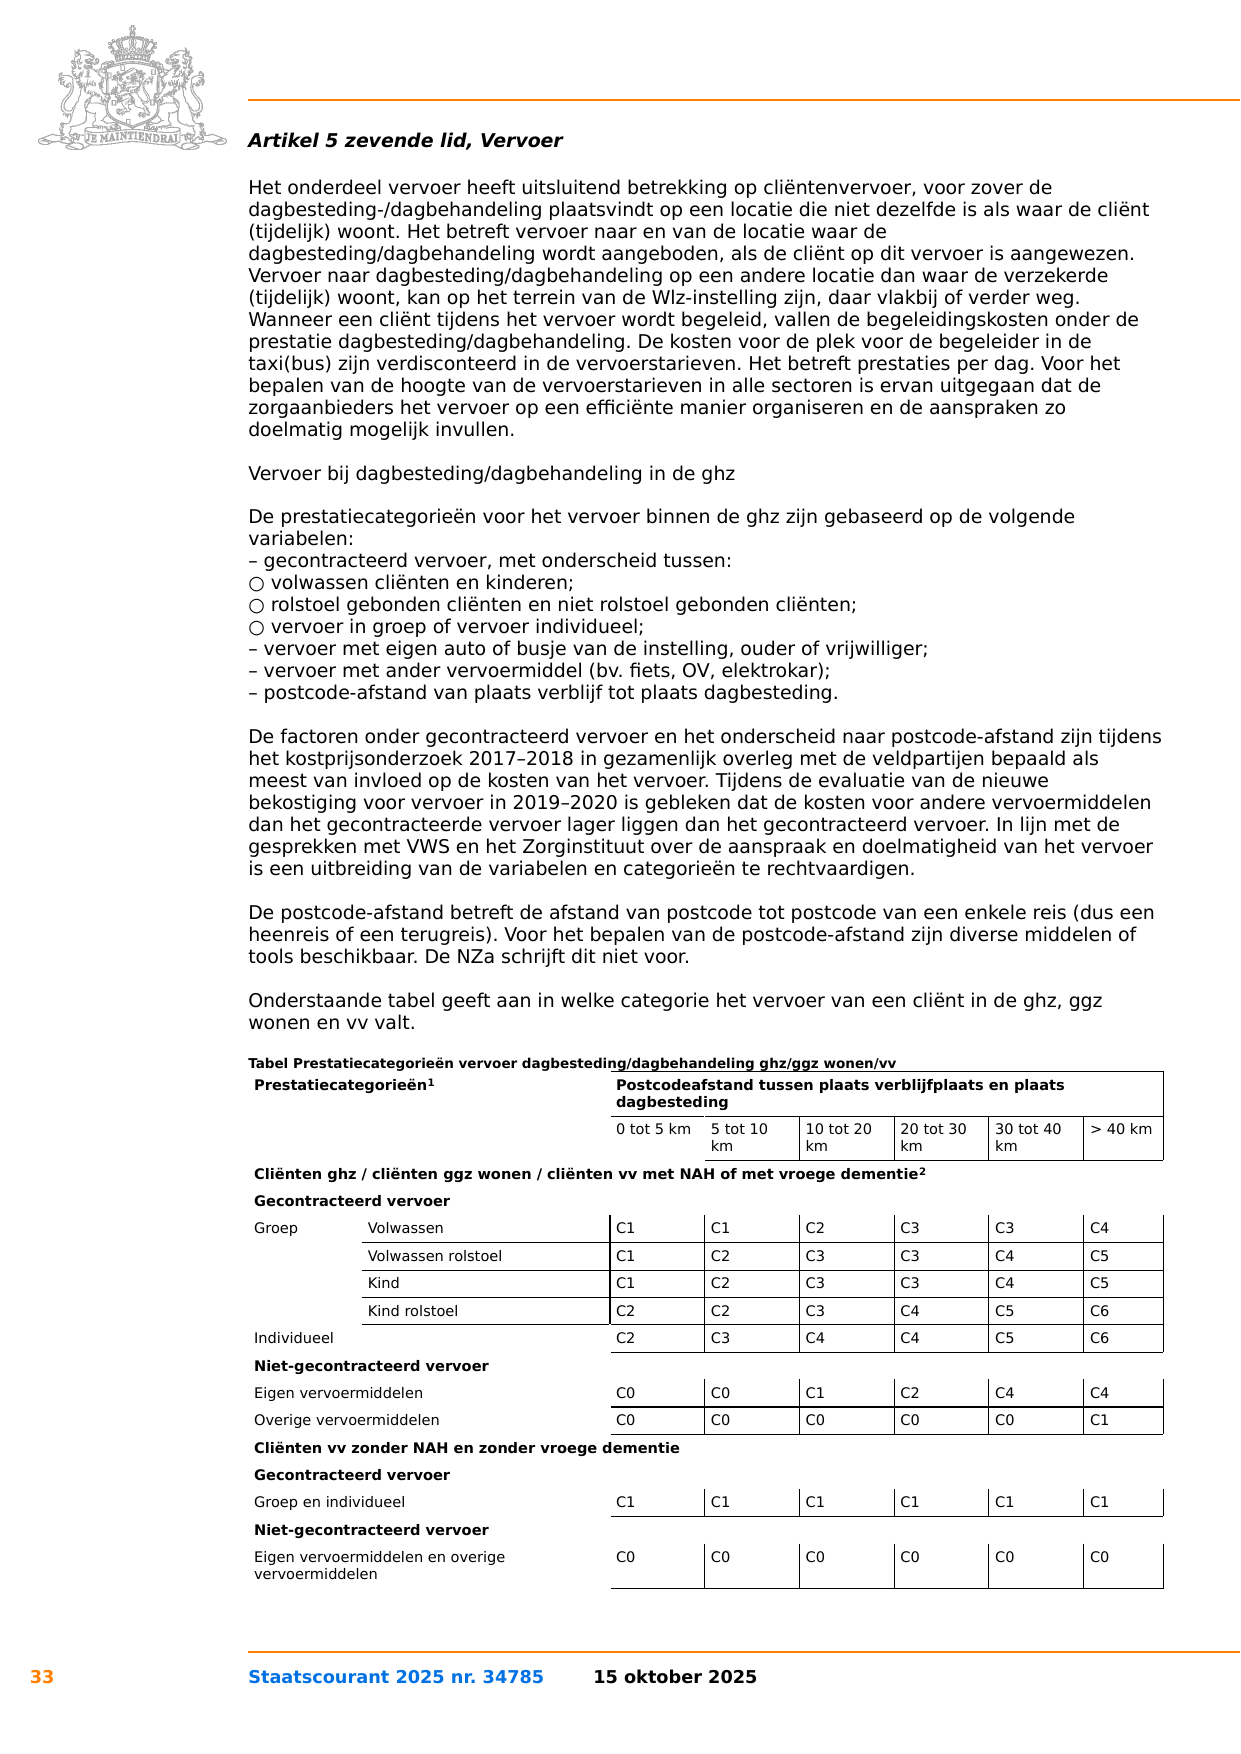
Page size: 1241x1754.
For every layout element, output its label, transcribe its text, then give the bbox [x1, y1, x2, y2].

table_cell Groep en individueel [249, 1490, 609, 1516]
text – vervoer met eigen auto of busje van de instelling, ouder of vrijwilliger; [248, 638, 1163, 660]
text De prestatiecategorieën voor het vervoer binnen de ghz zijn gebaseerd op de volgende variabelen: [248, 506, 1163, 550]
table_cell > 40 km [1084, 1117, 1163, 1160]
table_cell C0 [705, 1545, 799, 1588]
table_cell C1 [611, 1490, 704, 1516]
table_cell C1 [989, 1490, 1083, 1516]
table_cell C0 [895, 1408, 988, 1434]
table_cell C3 [895, 1243, 988, 1269]
table_cell C4 [895, 1325, 988, 1352]
table_cell C1 [800, 1490, 894, 1516]
table_cell C5 [989, 1298, 1083, 1324]
table_cell C5 [1084, 1243, 1163, 1269]
table_cell C1 [611, 1243, 704, 1269]
table_cell C5 [1084, 1271, 1163, 1297]
table_cell C2 [611, 1325, 704, 1352]
table_cell C0 [1084, 1545, 1163, 1588]
table_cell C0 [989, 1545, 1083, 1588]
table_cell C3 [989, 1216, 1083, 1242]
picture [38, 25, 227, 150]
table_cell Niet-gecontracteerd vervoer [249, 1517, 1163, 1543]
table_cell C5 [989, 1325, 1083, 1352]
table_cell C1 [705, 1216, 799, 1242]
table_cell C2 [895, 1380, 988, 1406]
table_cell Cliënten vv zonder NAH en zonder vroege dementie [249, 1435, 1163, 1461]
table_cell Kind rolstoel [362, 1298, 609, 1324]
text Vervoer bij dagbesteding/dagbehandeling in de ghz [248, 462, 1163, 484]
table_cell C1 [800, 1380, 894, 1406]
table_cell Individueel [249, 1325, 609, 1352]
table_cell Niet-gecontracteerd vervoer [249, 1353, 1163, 1379]
table_cell C4 [1084, 1216, 1163, 1242]
text De factoren onder gecontracteerd vervoer en het onderscheid naar postcode-afstand zijn tijdens het kostprijsonderzoek 2017–2018 in gezamenlijk overleg met de veldpartijen bepaald als meest van invloed op de kosten van het vervoer. Tijdens de evaluatie van de nieuwe bekostiging voor vervoer in 2019–2020 is gebleken dat de kosten voor andere vervoermiddelen dan het gecontracteerde vervoer lager liggen dan het gecontracteerd vervoer. In lijn met de gesprekken met VWS en het Zorginstituut over de aanspraak en doelmatigheid van het vervoer is een uitbreiding van de variabelen en categorieën te rechtvaardigen. [248, 726, 1163, 880]
table_cell [249, 1243, 361, 1269]
table_cell Kind [362, 1271, 609, 1297]
table_cell C1 [705, 1490, 799, 1516]
text Het onderdeel vervoer heeft uitsluitend betrekking op cliëntenvervoer, voor zover de dagbesteding-/dagbehandeling plaatsvindt op een locatie die niet dezelfde is als waar de cliënt (tijdelijk) woont. Het betreft vervoer naar en van de locatie waar de dagbesteding/dagbehandeling wordt aangeboden, als de cliënt op dit vervoer is aangewezen. Vervoer naar dagbesteding/dagbehandeling op een andere locatie dan waar de verzekerde (tijdelijk) woont, kan op het terrein van de Wlz-instelling zijn, daar vlakbij of verder weg. Wanneer een cliënt tijdens het vervoer wordt begeleid, vallen de begeleidingskosten onder de prestatie dagbesteding/dagbehandeling. De kosten voor de plek voor de begeleider in de taxi(bus) zijn verdisconteerd in de vervoerstarieven. Het betreft prestaties per dag. Voor het bepalen van de hoogte van de vervoerstarieven in alle sectoren is ervan uitgegaan dat de zorgaanbieders het vervoer op een efficiënte manier organiseren en de aanspraken zo doelmatig mogelijk invullen. [248, 177, 1163, 441]
table_cell C4 [989, 1271, 1083, 1297]
table_cell Gecontracteerd vervoer [249, 1462, 1163, 1489]
table_cell C6 [1084, 1298, 1163, 1324]
table_cell [249, 1298, 361, 1324]
table_cell C1 [1084, 1490, 1163, 1516]
table_cell C1 [611, 1271, 704, 1297]
table_cell C2 [705, 1243, 799, 1269]
text – postcode-afstand van plaats verblijf tot plaats dagbesteding. [248, 682, 1163, 704]
table_cell C0 [705, 1380, 799, 1406]
table_cell Overige vervoermiddelen [249, 1408, 609, 1434]
table_cell Eigen vervoermiddelen en overige vervoermiddelen [249, 1545, 609, 1588]
text Onderstaande tabel geeft aan in welke categorie het vervoer van een cliënt in de ghz, ggz wonen en vv valt. [248, 989, 1163, 1033]
table_cell C1 [611, 1216, 704, 1242]
table_cell C0 [611, 1408, 704, 1434]
table_cell C3 [800, 1243, 894, 1269]
table_cell 10 tot 20 km [800, 1117, 894, 1160]
table_cell C0 [705, 1408, 799, 1434]
table_cell C0 [800, 1408, 894, 1434]
table_cell Gecontracteerd vervoer [249, 1188, 1163, 1215]
table_cell Postcodeafstand tussen plaats verblijfplaats en plaats dagbesteding [611, 1072, 1163, 1116]
table_cell C2 [705, 1298, 799, 1324]
table_cell C4 [895, 1298, 988, 1324]
subtitle Artikel 5 zevende lid, Vervoer [248, 130, 1163, 152]
text ○ vervoer in groep of vervoer individueel; [248, 616, 1163, 638]
table_cell C0 [989, 1408, 1083, 1434]
text – vervoer met ander vervoermiddel (bv. fiets, OV, elektrokar); [248, 660, 1163, 682]
table_cell C3 [895, 1271, 988, 1297]
table_cell C2 [611, 1298, 704, 1324]
table_cell C4 [989, 1243, 1083, 1269]
table_cell 30 tot 40 km [989, 1117, 1083, 1160]
table_cell C0 [611, 1545, 704, 1588]
table_cell Volwassen rolstoel [362, 1243, 609, 1269]
table_cell C4 [1084, 1380, 1163, 1406]
table_cell 0 tot 5 km [611, 1117, 704, 1160]
table_cell C4 [989, 1380, 1083, 1406]
table_cell C1 [895, 1490, 988, 1516]
table_cell [249, 1271, 361, 1297]
table_cell C3 [705, 1325, 799, 1352]
text ○ volwassen cliënten en kinderen; [248, 572, 1163, 594]
table_cell C4 [800, 1325, 894, 1352]
table_cell C0 [611, 1380, 704, 1406]
table_cell 5 tot 10 km [705, 1117, 799, 1160]
table_cell C0 [895, 1545, 988, 1588]
table_cell C3 [800, 1298, 894, 1324]
table_cell Eigen vervoermiddelen [249, 1380, 609, 1406]
table_cell Groep [249, 1216, 361, 1242]
table_header Tabel Prestatiecategorieën vervoer dagbesteding/dagbehandeling ghz/ggz wonen/vv [248, 1055, 1163, 1071]
table_cell C1 [1084, 1408, 1163, 1434]
text – gecontracteerd vervoer, met onderscheid tussen: [248, 550, 1163, 572]
text ○ rolstoel gebonden cliënten en niet rolstoel gebonden cliënten; [248, 594, 1163, 616]
table_cell Volwassen [362, 1216, 609, 1242]
table_cell C2 [800, 1216, 894, 1242]
table_cell C0 [800, 1545, 894, 1588]
text De postcode-afstand betreft de afstand van postcode tot postcode van een enkele reis (dus een heenreis of een terugreis). Voor het bepalen van de postcode-afstand zijn diverse middelen of tools beschikbaar. De NZa schrijft dit niet voor. [248, 902, 1163, 968]
table_cell C6 [1084, 1325, 1163, 1352]
table_cell C3 [895, 1216, 988, 1242]
table_cell Cliënten ghz / cliënten ggz wonen / cliënten vv met NAH of met vroege dementie2 [249, 1161, 1163, 1187]
table_cell Prestatiecategorieën1 [249, 1072, 609, 1160]
table_cell C2 [705, 1271, 799, 1297]
table_cell C3 [800, 1271, 894, 1297]
table_cell 20 tot 30 km [895, 1117, 988, 1160]
